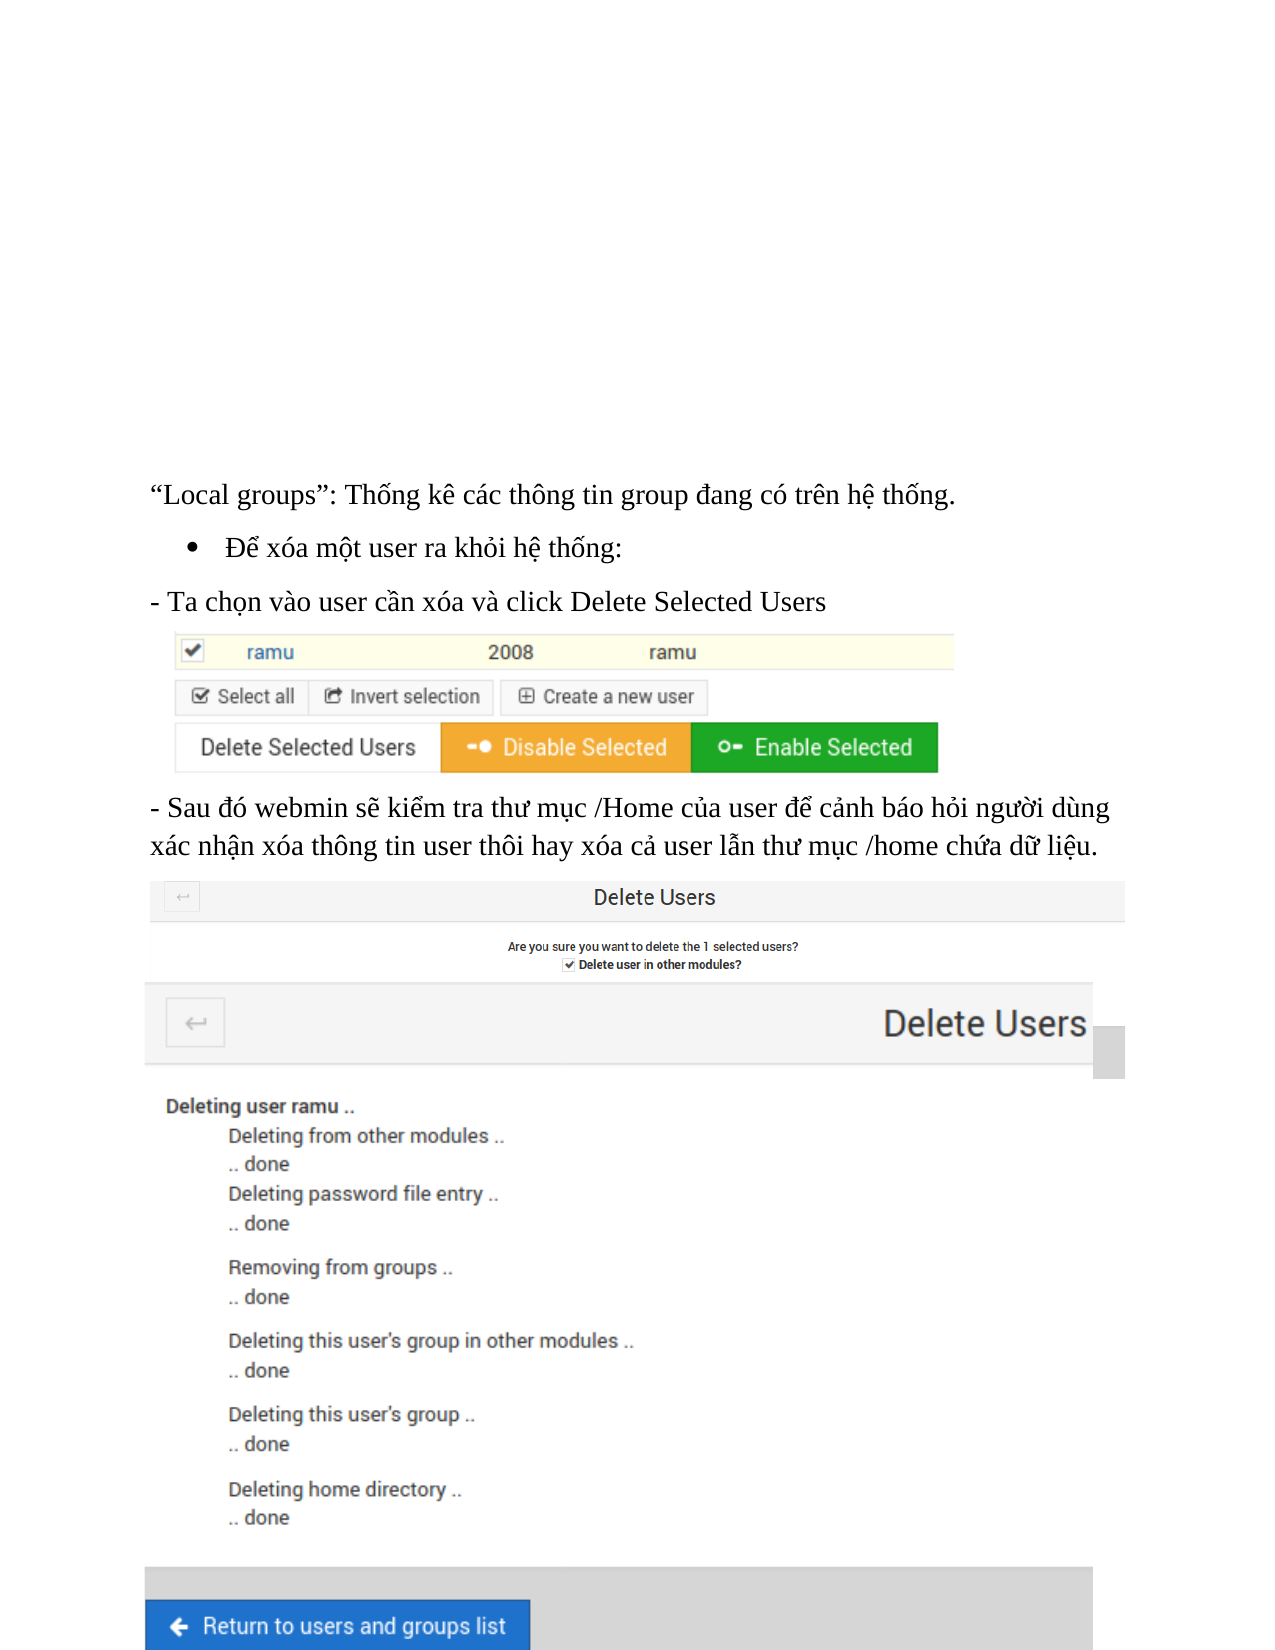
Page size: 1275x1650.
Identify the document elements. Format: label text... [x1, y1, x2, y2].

text “Local groups”: Thống kê các thông tin group đang có trên hệ thống. [150, 477, 1125, 511]
text - Sau đó webmin sẽ kiểm tra thư mục /Home của user để cảnh báo hỏi người dùng xác nhận xóa thông tin user thôi hay xóa cả user lẫn thư mục /home chứa dữ liệu. [150, 790, 1125, 862]
text - Ta chọn vào user cần xóa và click Delete Selected Users [150, 584, 1125, 617]
list Để xóa một user ra khỏi hệ thống: [187, 531, 1125, 564]
